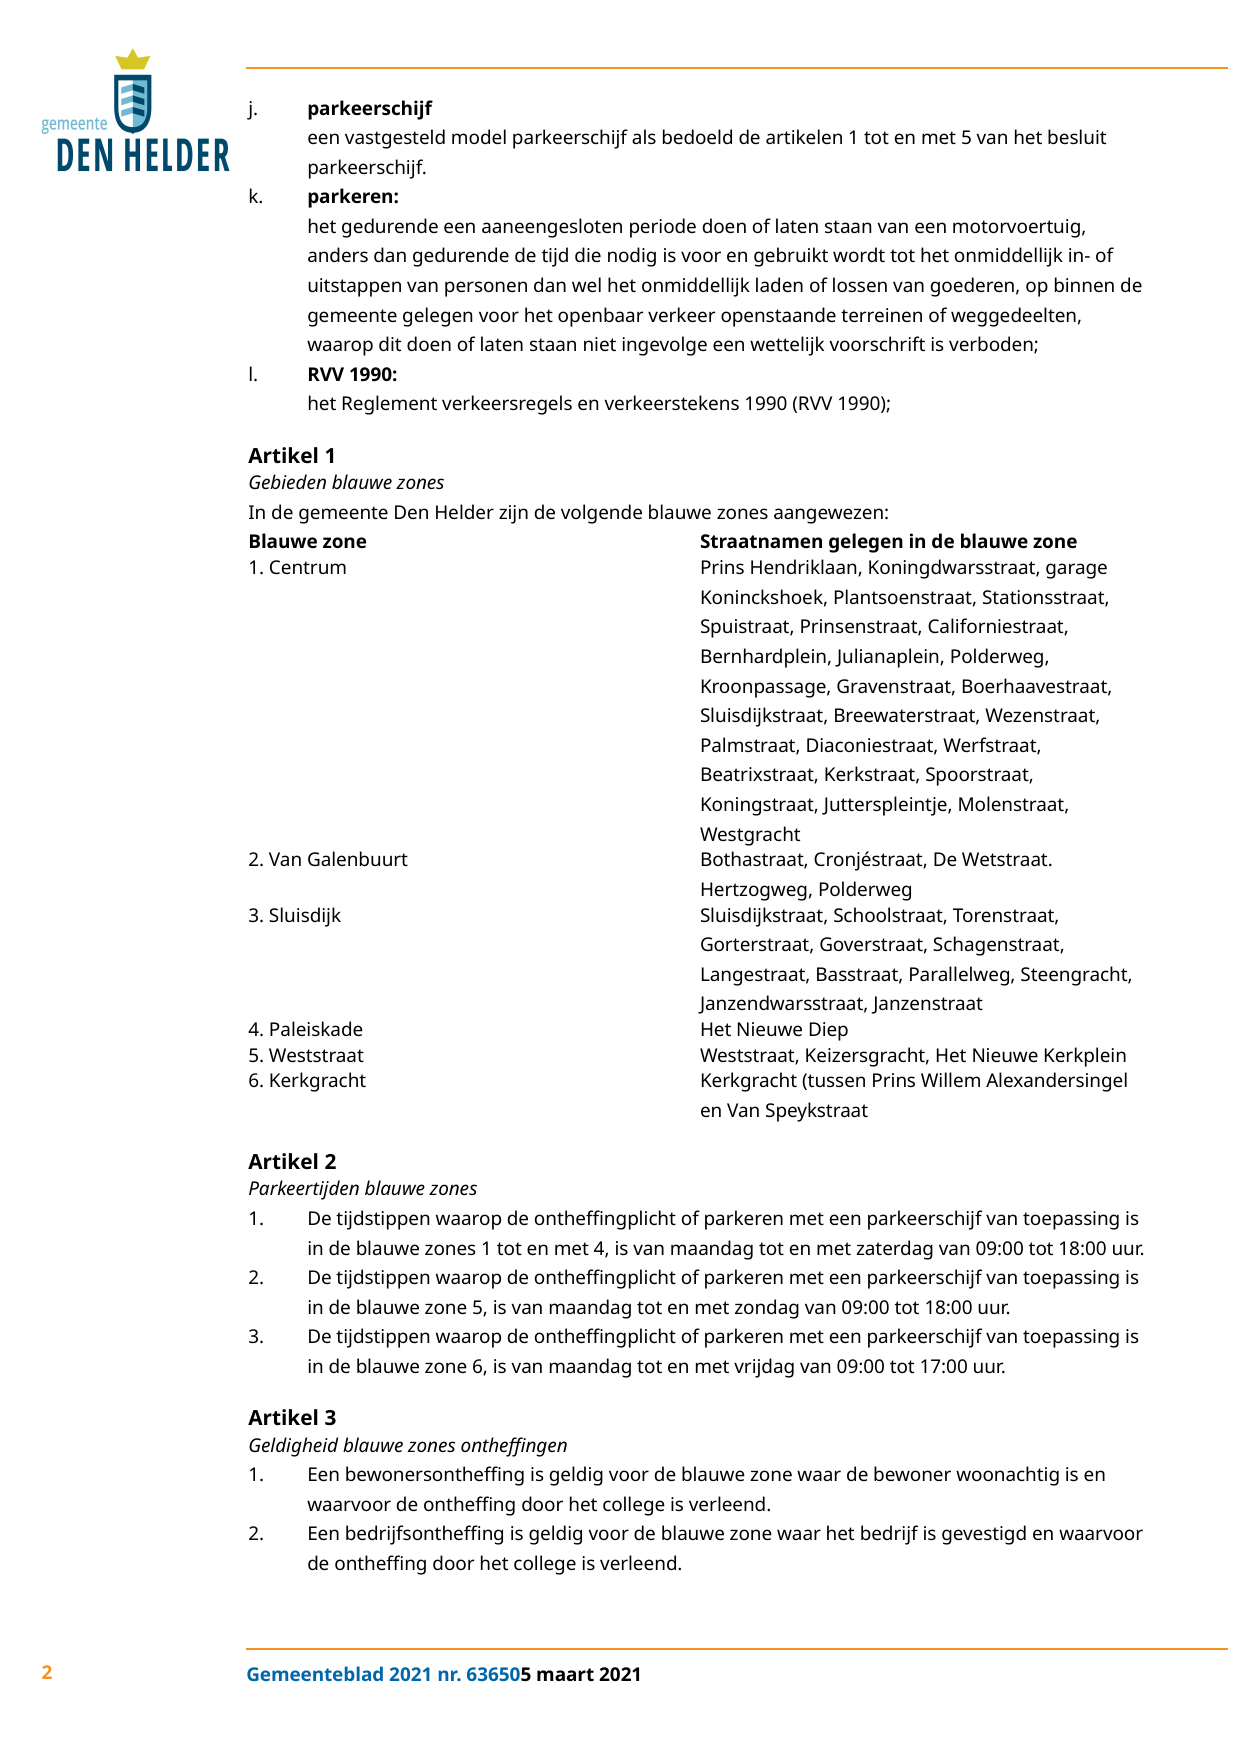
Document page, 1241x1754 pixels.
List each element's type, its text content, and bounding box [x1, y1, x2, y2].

picture [63, 144, 68, 165]
text In de gemeente Den Helder zijn de volgende blauwe zones aangewezen: [248, 499, 1152, 525]
table_cell 1. Centrum [248, 555, 700, 846]
list Een bewonersontheffing is geldig voor de blauwe zone waar de bewoner woonachtig is en waarvoor de ontheffing door het college is verleend. [248, 1461, 1152, 1517]
table_cell 6. Kerkgracht [248, 1068, 700, 1123]
table_cell Bothastraat, Cronjéstraat, De Wetstraat. Hertzogweg, Polderweg [700, 846, 1152, 902]
text Geldigheid blauwe zones ontheffingen [248, 1432, 1152, 1458]
table_cell 5. Weststraat [248, 1042, 700, 1068]
table_cell Weststraat, Keizersgracht, Het Nieuwe Kerkplein [700, 1042, 1152, 1068]
list De tijdstippen waarop de ontheffingplicht of parkeren met een parkeerschijf van toepassing is in de blauwe zone 6, is van maandag tot en met vrijdag van 09:00 tot 17:00 uur. [248, 1323, 1152, 1379]
list het gedurende een aaneengesloten periode doen of laten staan van een motorvoertuig, anders dan gedurende de tijd die nodig is voor en gebruikt wordt tot het onmiddellijk in- of uitstappen van personen dan wel het onmiddellijk laden of lossen van goederen, op binnen de gemeente gelegen voor het openbaar verkeer openstaande terreinen of weggedeelten, waarop dit doen of laten staan niet ingevolge een wettelijk voorschrift is verboden; [248, 213, 1152, 357]
table_cell 4. Paleiskade [248, 1016, 700, 1042]
text Parkeertijden blauwe zones [248, 1176, 1152, 1201]
table_cell 2. Van Galenbuurt [248, 846, 700, 902]
list een vastgesteld model parkeerschijf als bedoeld de artikelen 1 tot en met 5 van het besluit parkeerschijf. [248, 124, 1152, 180]
table_cell Het Nieuwe Diep [700, 1016, 1152, 1042]
list De tijdstippen waarop de ontheffingplicht of parkeren met een parkeerschijf van toepassing is in de blauwe zone 5, is van maandag tot en met zondag van 09:00 tot 18:00 uur. [248, 1264, 1152, 1319]
list het Reglement verkeersregels en verkeerstekens 1990 (RVV 1990); [248, 391, 1152, 416]
text Artikel 3 [248, 1403, 1152, 1432]
picture [130, 157, 135, 172]
text Artikel 2 [248, 1147, 1152, 1176]
picture [41, 47, 231, 172]
text Gebieden blauwe zones [248, 469, 1152, 495]
list De tijdstippen waarop de ontheffingplicht of parkeren met een parkeerschijf van toepassing is in de blauwe zones 1 tot en met 4, is van maandag tot en met zaterdag van 09:00 tot 18:00 uur. [248, 1205, 1152, 1260]
table_cell 3. Sluisdijk [248, 902, 700, 1016]
picture [220, 160, 224, 172]
picture [100, 154, 106, 172]
table_cell Sluisdijkstraat, Schoolstraat, Torenstraat, Gorterstraat, Goverstraat, Schagenstraat, Langestraat, Basstraat, Parallelweg, Steengracht, Janzendwarsstraat, Janzenstraat [700, 902, 1152, 1016]
picture [182, 144, 187, 165]
list RVV 1990: [248, 361, 1152, 387]
table_header Straatnamen gelegen in de blauwe zone [700, 529, 1152, 554]
table_cell Prins Hendriklaan, Koningdwarsstraat, garage Koninckshoek, Plantsoenstraat, Stationsstraat, Spuistraat, Prinsenstraat, Californiestraat, Bernhardplein, Julianaplein, Polderweg, Kroonpassage, Gravenstraat, Boerhaavestraat, Sluisdijkstraat, Breewaterstraat, Wezenstraat, Palmstraat, Diaconiestraat, Werfstraat, Beatrixstraat, Kerkstraat, Spoorstraat, Koningstraat, Jutterspleintje, Molenstraat, Westgracht [700, 555, 1152, 846]
table_cell Kerkgracht (tussen Prins Willem Alexandersingel en Van Speykstraat [700, 1068, 1152, 1123]
table_header Blauwe zone [248, 529, 700, 554]
text Artikel 1 [248, 441, 1152, 469]
list Een bedrijfsontheffing is geldig voor de blauwe zone waar het bedrijf is gevestigd en waarvoor de ontheffing door het college is verleend. [248, 1521, 1152, 1576]
list parkeerschijf [248, 95, 1152, 121]
list parkeren: [248, 183, 1152, 209]
